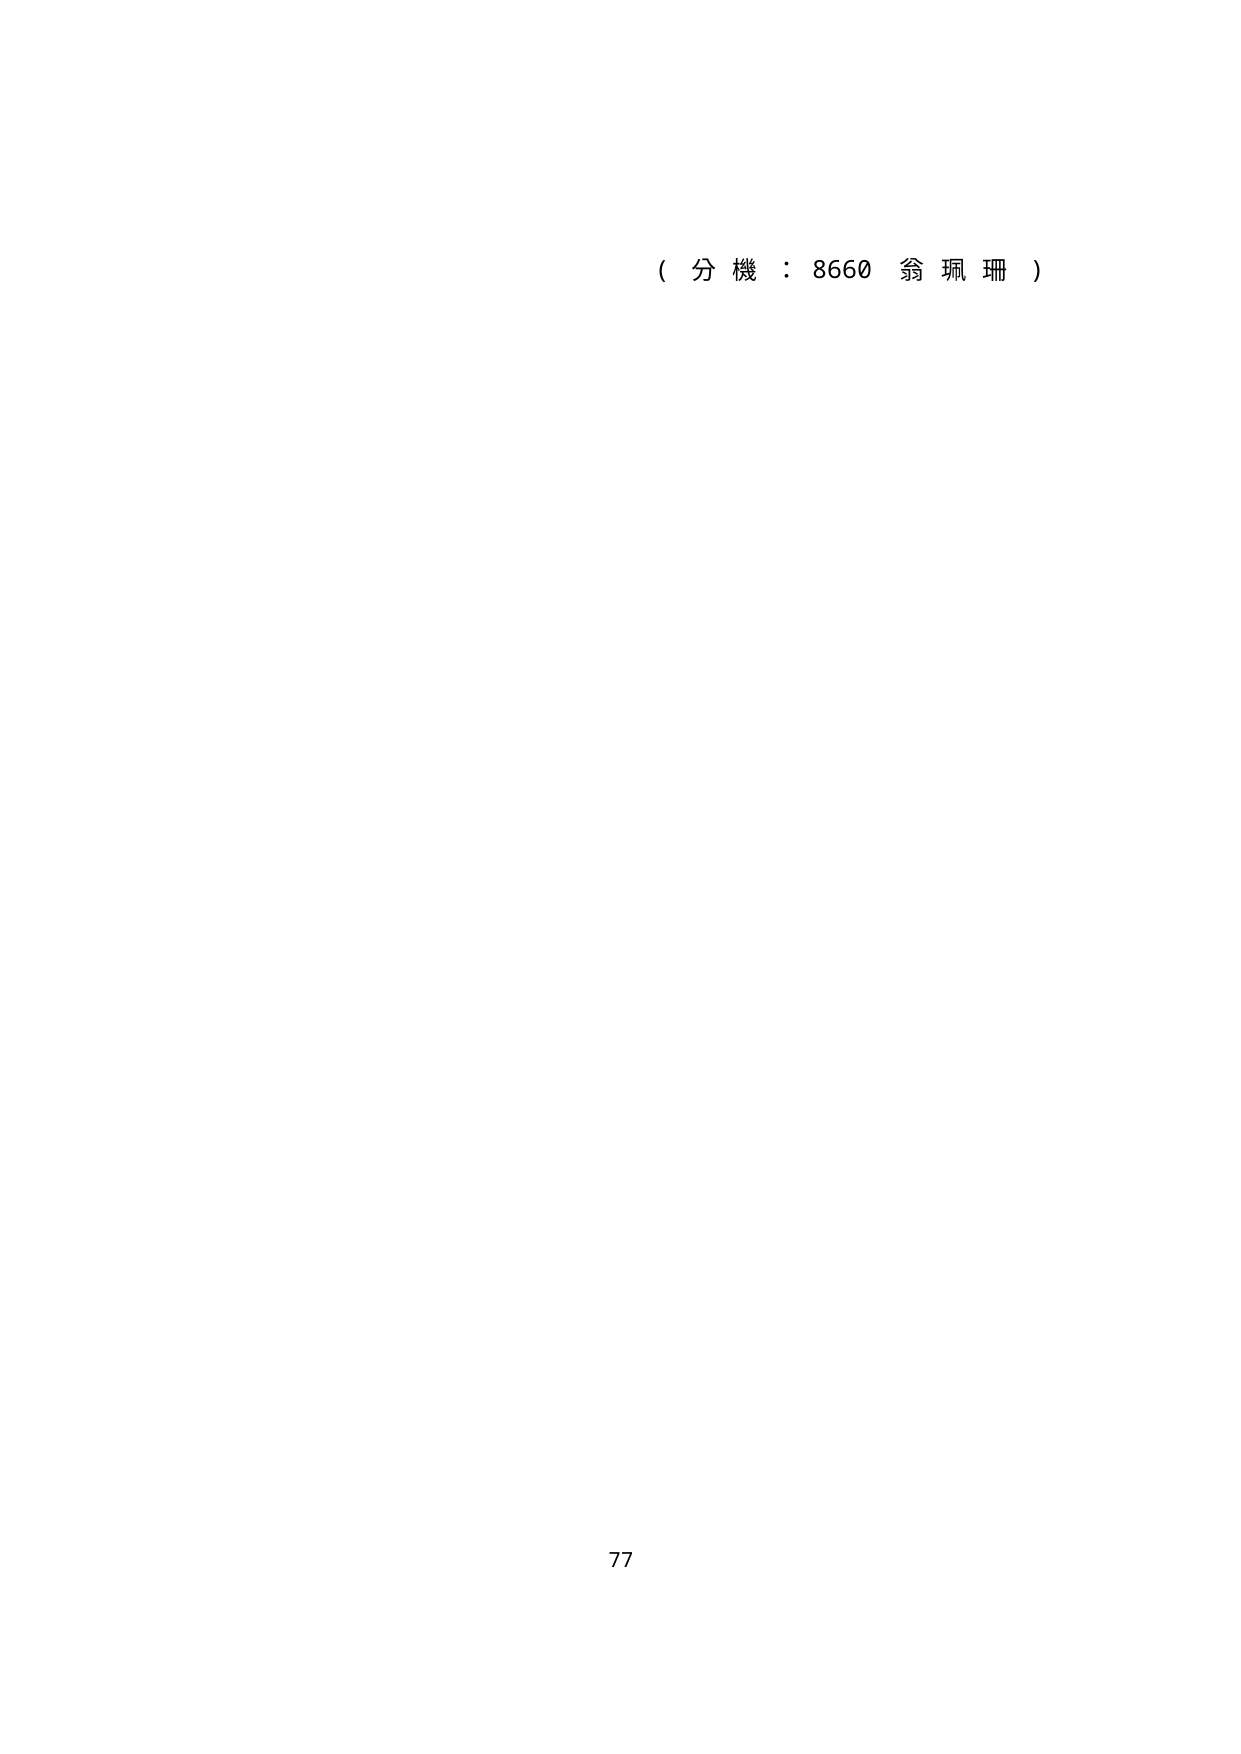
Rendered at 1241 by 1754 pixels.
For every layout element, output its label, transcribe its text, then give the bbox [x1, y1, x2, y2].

text (分機：8660 翁珮珊) [183, 227, 1058, 290]
